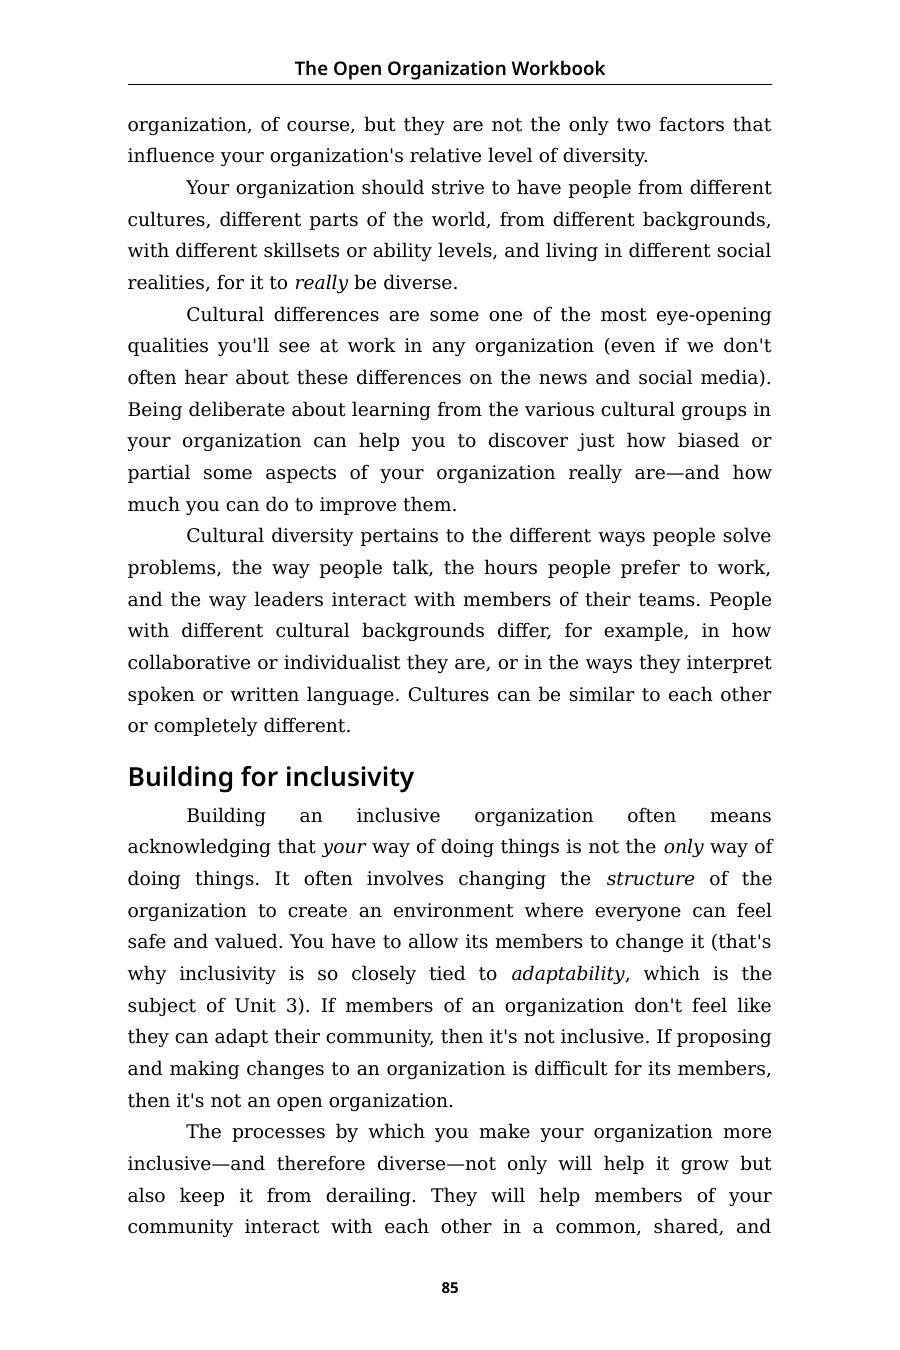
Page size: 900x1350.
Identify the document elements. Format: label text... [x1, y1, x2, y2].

text The processes by which you make your organization more inclusive—and therefore diverse—not only will help it grow but also keep it from derailing. They will help members of your community interact with each other in a common, shared, and [127, 1121, 772, 1238]
text Cultural differences are some one of the most eye-opening qualities you'll see at work in any organization (even if we don't often hear about these differences on the news and social media). Being deliberate about learning from the various cultural groups in your organization can help you to discover just how biased or partial some aspects of your organization really are—and how much you can do to improve them. [127, 304, 772, 516]
text organization, of course, but they are not the only two factors that influence your organization's relative level of diversity. [127, 114, 772, 167]
subtitle Building for inclusivity [127, 762, 772, 792]
text Cultural diversity pertains to the different ways people solve problems, the way people talk, the hours people prefer to work, and the way leaders interact with members of their teams. People with different cultural backgrounds differ, for example, in how collaborative or individualist they are, or in the ways they interpret spoken or written language. Cultures can be similar to each other or completely different. [127, 526, 772, 737]
text Your organization should strive to have people from different cultures, different parts of the world, from different backgrounds, with different skillsets or ability levels, and living in different social realities, for it to really be diverse. [127, 177, 772, 294]
text Building an inclusive organization often means acknowledging that your way of doing things is not the only way of doing things. It often involves changing the structure of the organization to create an environment where everyone can feel safe and valued. You have to allow its members to change it (that's why inclusivity is so closely tied to adaptability, which is the subject of Unit 3). If members of an organization don't feel like they can adapt their community, then it's not inclusive. If proposing and making changes to an organization is difficult for its members, then it's not an open organization. [127, 804, 772, 1111]
